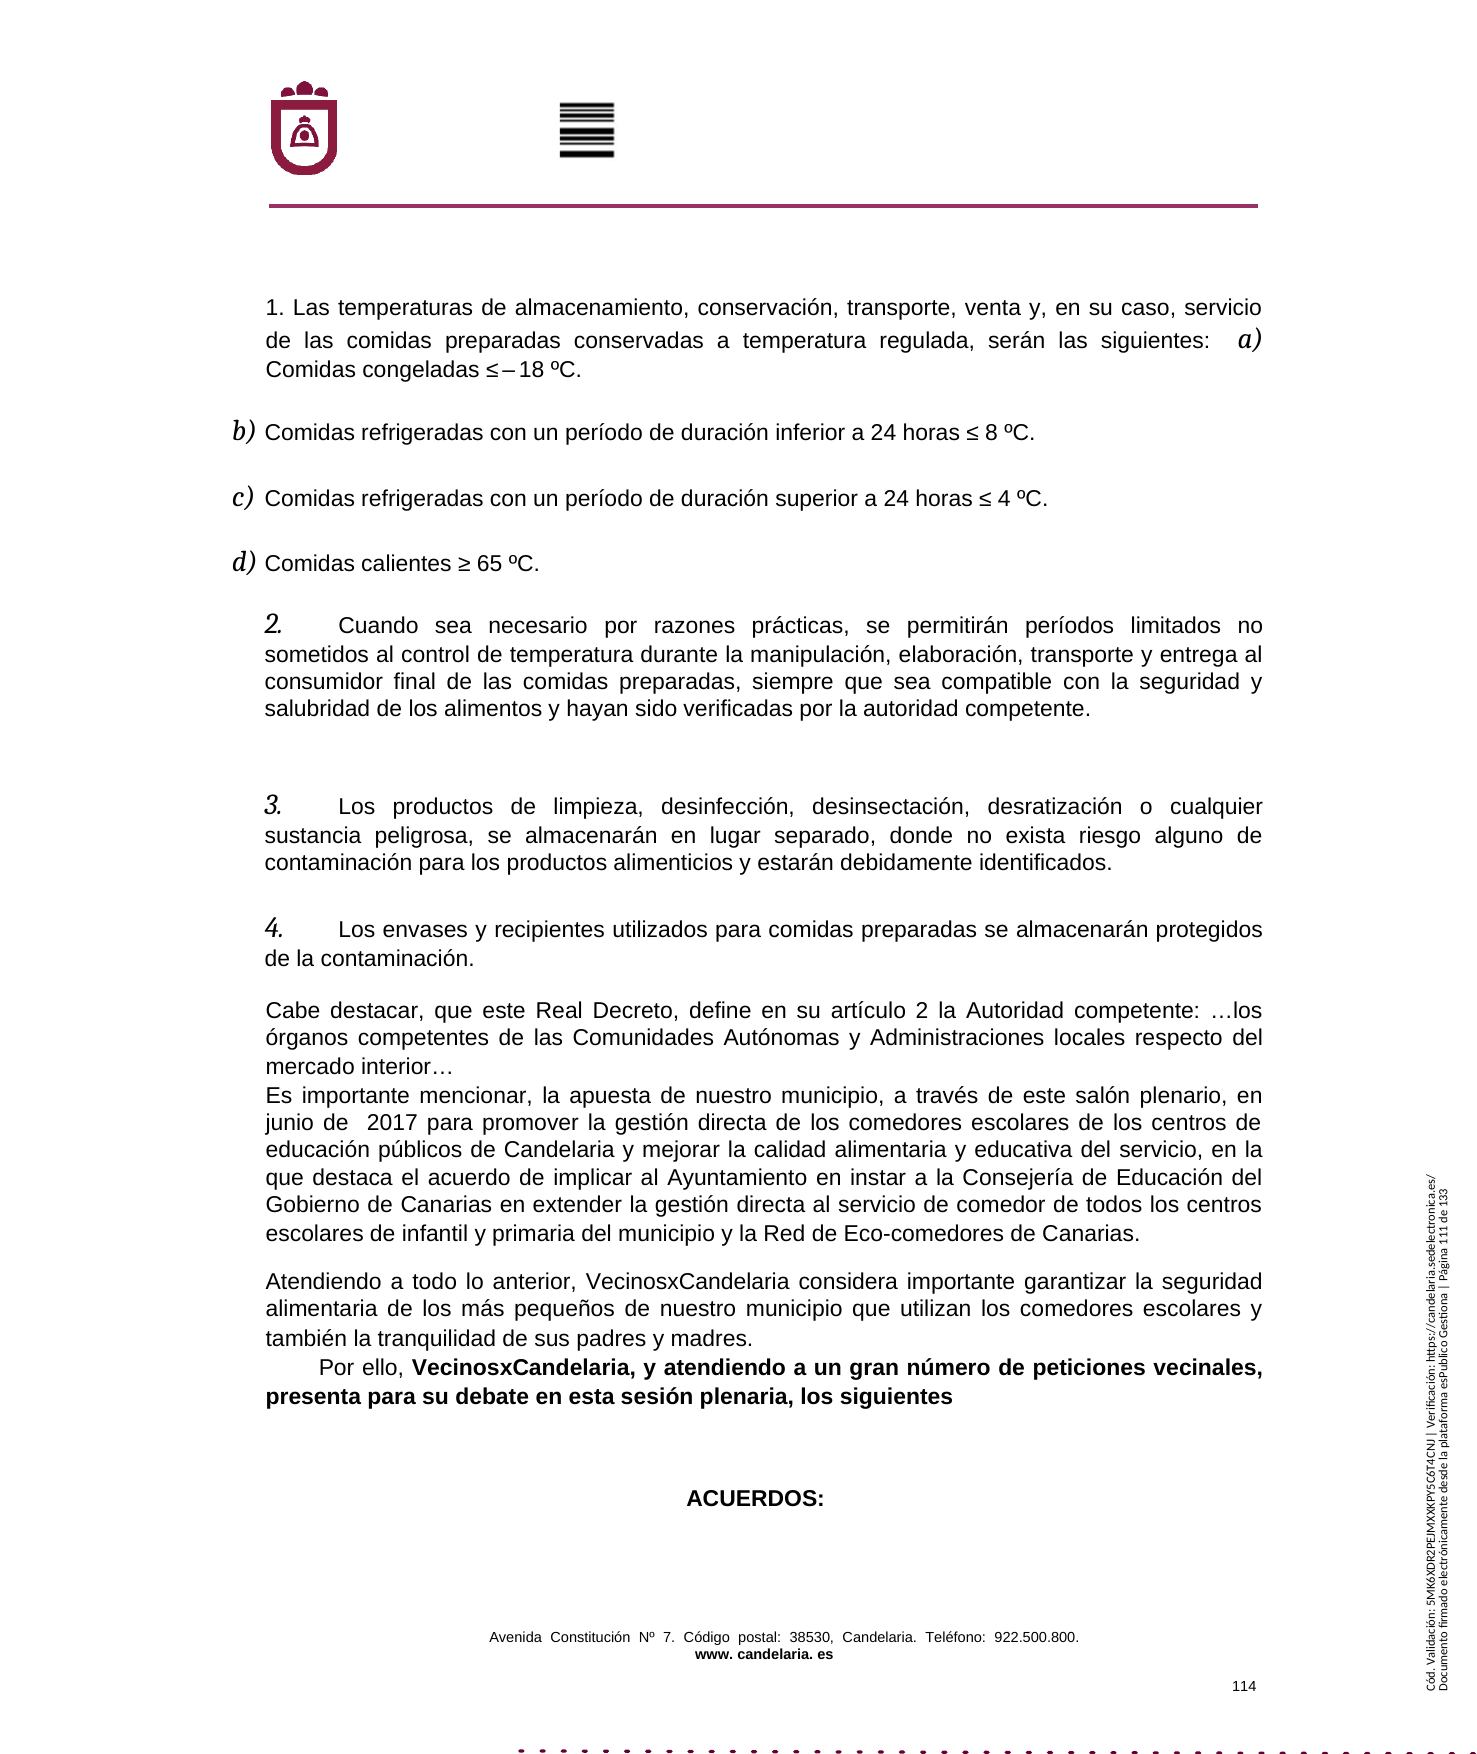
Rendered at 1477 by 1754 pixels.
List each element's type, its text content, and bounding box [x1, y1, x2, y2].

text Por ello, VecinosxCandelaria, y atendiendo a un gran número de peticiones vecinales, presenta para su debate en esta sesión plenaria, los siguientes [265, 1354, 1263, 1410]
text Es importante mencionar, la apuesta de nuestro municipio, a través de este salón plenario, en junio de 2017 para promover la gestión directa de los comedores escolares de los centros de educación públicos de Candelaria y mejorar la calidad alimentaria y educativa del servicio, en la que destaca el acuerdo de implicar al Ayuntamiento en instar a la Consejería de Educación del Gobierno de Canarias en extender la gestión directa al servicio de comedor de todos los centros escolares de infantil y primaria del municipio y la Red de Eco-comedores de Canarias. [265, 1082, 1263, 1246]
text ACUERDOS: [333, 1483, 1190, 1512]
list Comidas refrigeradas con un período de duración inferior a 24 horas ≤ 8 ºC. [232, 414, 1263, 448]
text 1. Las temperaturas de almacenamiento, conservación, transporte, venta y, en su caso, servicio de las comidas preparadas conservadas a temperatura regulada, serán las siguientes: a) Comidas congeladas ≤ – 18 ºC. [265, 294, 1263, 383]
list Comidas refrigeradas con un período de duración superior a 24 horas ≤ 4 ºC. [232, 480, 1263, 514]
text Atendiendo a todo lo anterior, VecinosxCandelaria considera importante garantizar la seguridad alimentaria de los más pequeños de nuestro municipio que utilizan los comedores escolares y también la tranquilidad de sus padres y madres. [265, 1268, 1263, 1351]
list Cuando sea necesario por razones prácticas, se permitirán períodos limitados no sometidos al control de temperatura durante la manipulación, elaboración, transporte y entrega al consumidor final de las comidas preparadas, siempre que sea compatible con la seguridad y salubridad de los alimentos y hayan sido verificadas por la autoridad competente. [264, 607, 1263, 722]
list Los productos de limpieza, desinfección, desinsectación, desratización o cualquier sustancia peligrosa, se almacenarán en lugar separado, donde no exista riesgo alguno de contaminación para los productos alimenticios y estarán debidamente identificados. [264, 788, 1263, 876]
list Comidas calientes ≥ 65 ºC. [232, 545, 1263, 579]
list Los envases y recipientes utilizados para comidas preparadas se almacenarán protegidos de la contaminación. [264, 911, 1263, 971]
text Cabe destacar, que este Real Decreto, define en su artículo 2 la Autoridad competente: …los órganos competentes de las Comunidades Autónomas y Administraciones locales respecto del mercado interior… [265, 997, 1263, 1080]
